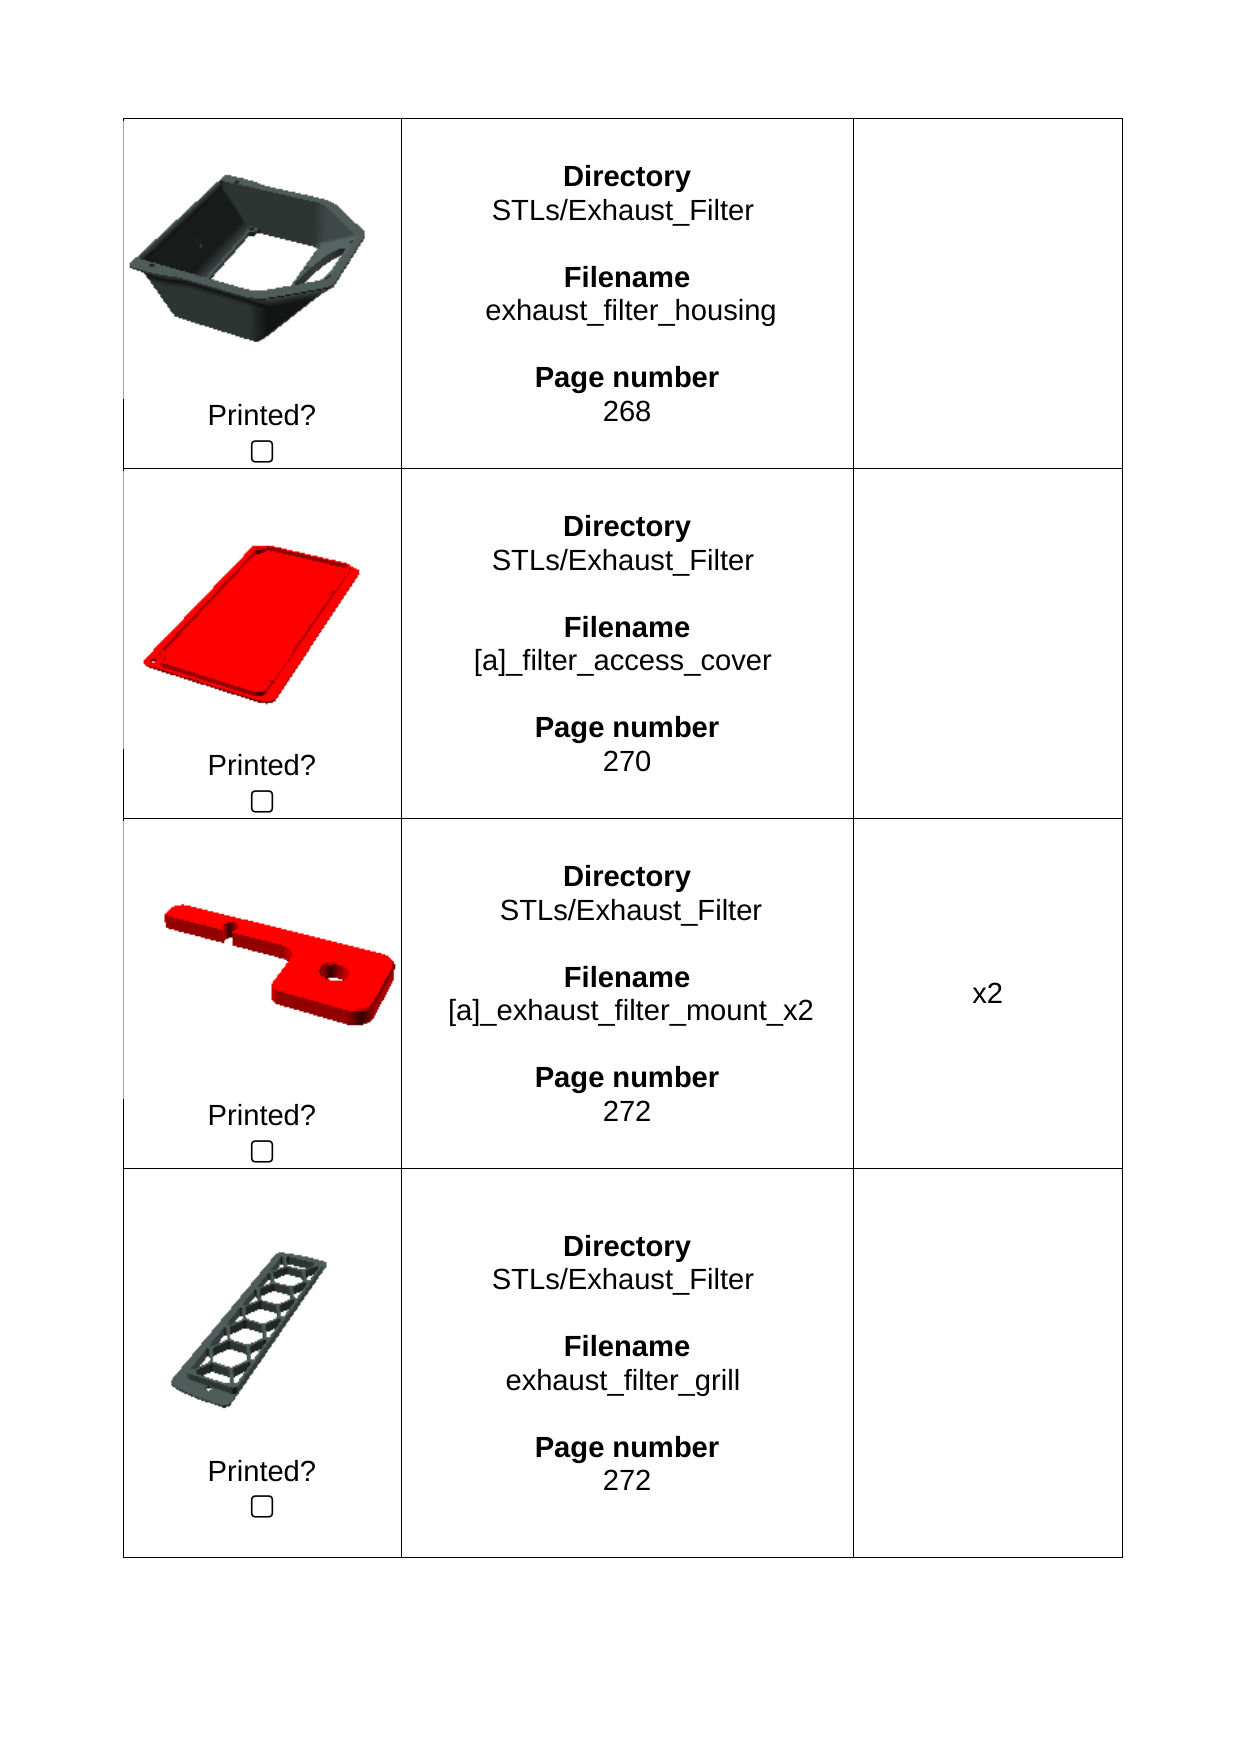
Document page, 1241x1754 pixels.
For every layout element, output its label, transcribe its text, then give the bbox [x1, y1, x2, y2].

table_cell Directory STLs/Exhaust_Filter Filename [a]_exhaust_filter_mount_x2 Page number 272 [402, 819, 853, 1168]
table_cell Printed? ▢ [124, 1099, 401, 1168]
table_cell Printed? ▢ [124, 1169, 401, 1557]
picture [123, 471, 401, 749]
table_cell Directory STLs/Exhaust_Filter Filename exhaust_filter_housing Page number 268 [402, 119, 853, 468]
picture [123, 821, 401, 1099]
table_cell [854, 1169, 1122, 1557]
table_cell Printed? ▢ [124, 749, 401, 818]
table_cell Directory STLs/Exhaust_Filter Filename exhaust_filter_grill Page number 272 [402, 1169, 853, 1557]
table_cell Printed? ▢ [124, 399, 401, 468]
table_cell [854, 469, 1122, 818]
picture [127, 1176, 388, 1454]
table_cell Directory STLs/Exhaust_Filter Filename [a]_filter_access_cover Page number 270 [402, 469, 853, 818]
table_cell x2 [854, 819, 1122, 1168]
picture [123, 121, 401, 399]
table_cell [854, 119, 1122, 468]
